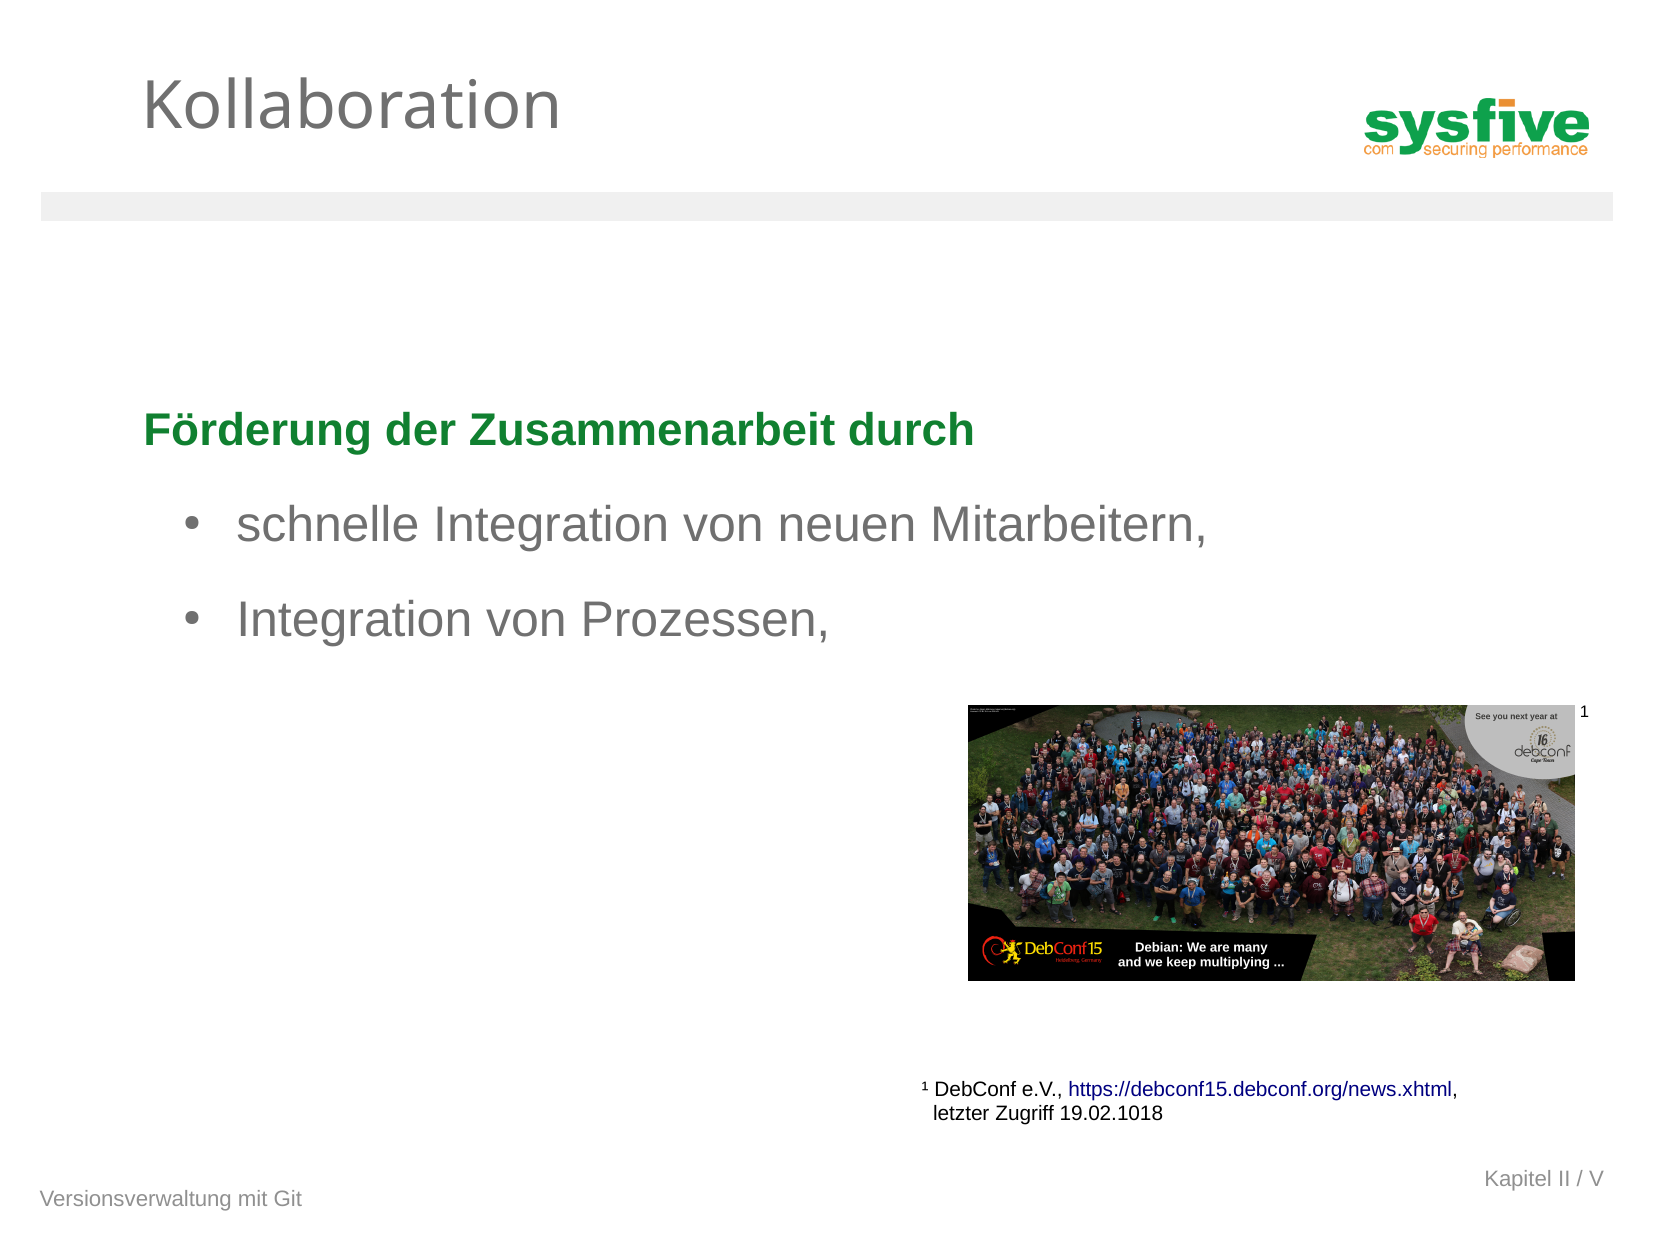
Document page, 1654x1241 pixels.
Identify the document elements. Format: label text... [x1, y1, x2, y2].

text_box Versionsverwaltung mit Git [11, 1181, 331, 1217]
title Förderung der Zusammenarbeit durch [143, 386, 1100, 473]
title Kollaboration [141, 59, 1099, 146]
text_box [41, 192, 1613, 221]
list schnelle Integration von neuen Mitarbeitern, Integration von Prozessen, [165, 496, 1276, 1111]
picture [1364, 98, 1589, 158]
text_box ¹ DebConf e.V., https://debconf15.debconf.org/news.xhtml, letzter Zugriff 19.02.1018 [906, 1074, 1479, 1129]
text_box Kapitel II / V [1458, 1139, 1630, 1218]
picture [968, 705, 1575, 981]
text_box 1 [1570, 695, 1595, 727]
